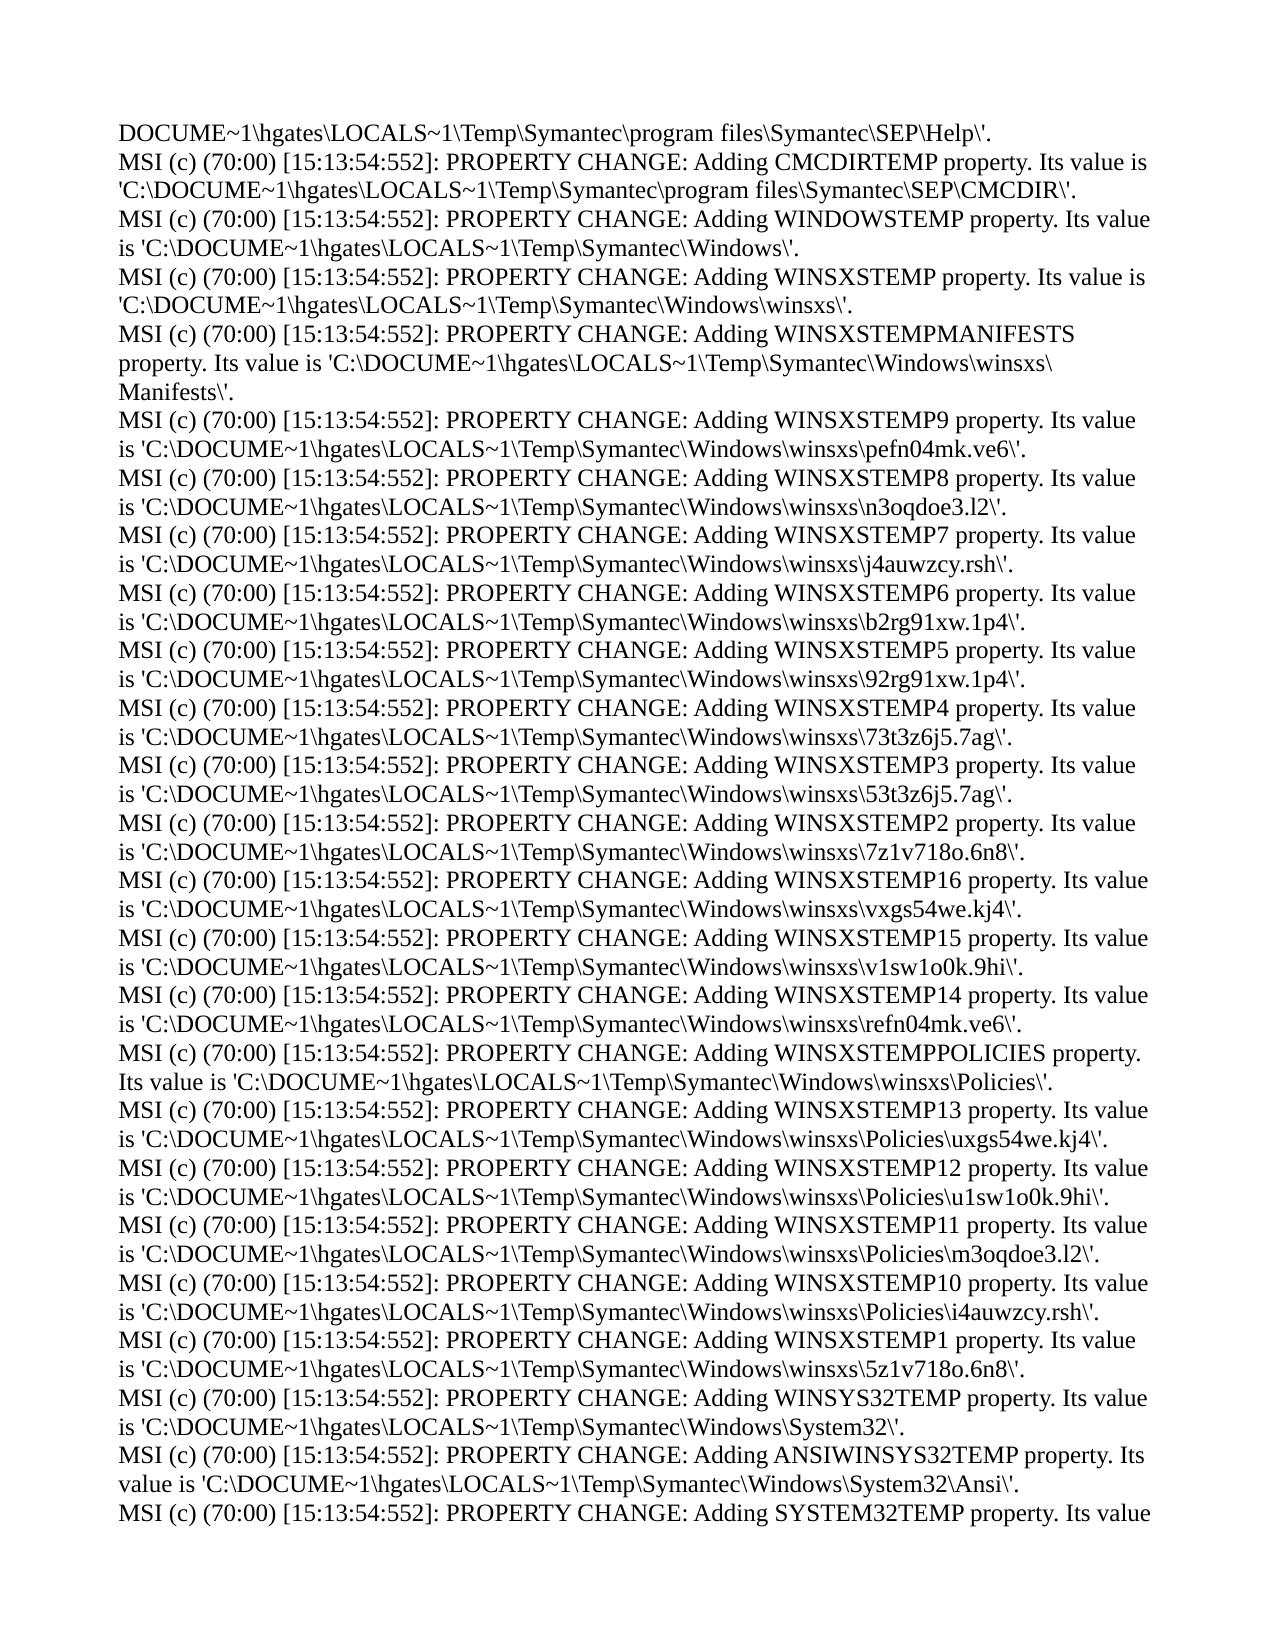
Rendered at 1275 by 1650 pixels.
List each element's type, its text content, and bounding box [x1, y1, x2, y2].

text MSI (c) (70:00) [15:13:54:552]: PROPERTY CHANGE: Adding WINSXSTEMP2 property. Its value is 'C:\DOCUME~1\hgates\LOCALS~1\Temp\Symantec\Windows\winsxs\7z1v718o.6n8\'. [118, 808, 1157, 866]
text MSI (c) (70:00) [15:13:54:552]: PROPERTY CHANGE: Adding WINSXSTEMP13 property. Its value is 'C:\DOCUME~1\hgates\LOCALS~1\Temp\Symantec\Windows\winsxs\Policies\uxgs54we.kj4\'. [118, 1096, 1157, 1153]
text MSI (c) (70:00) [15:13:54:552]: PROPERTY CHANGE: Adding WINSXSTEMP6 property. Its value is 'C:\DOCUME~1\hgates\LOCALS~1\Temp\Symantec\Windows\winsxs\b2rg91xw.1p4\'. [118, 578, 1157, 636]
text MSI (c) (70:00) [15:13:54:552]: PROPERTY CHANGE: Adding WINSXSTEMPPOLICIES property. Its value is 'C:\DOCUME~1\hgates\LOCALS~1\Temp\Symantec\Windows\winsxs\Policies\'. [118, 1038, 1157, 1096]
text MSI (c) (70:00) [15:13:54:552]: PROPERTY CHANGE: Adding WINSXSTEMP4 property. Its value is 'C:\DOCUME~1\hgates\LOCALS~1\Temp\Symantec\Windows\winsxs\73t3z6j5.7ag\'. [118, 693, 1157, 751]
text MSI (c) (70:00) [15:13:54:552]: PROPERTY CHANGE: Adding SYSTEM32TEMP property. Its value [118, 1498, 1157, 1527]
text MSI (c) (70:00) [15:13:54:552]: PROPERTY CHANGE: Adding WINSXSTEMP14 property. Its value is 'C:\DOCUME~1\hgates\LOCALS~1\Temp\Symantec\Windows\winsxs\refn04mk.ve6\'. [118, 981, 1157, 1038]
text MSI (c) (70:00) [15:13:54:552]: PROPERTY CHANGE: Adding WINSYS32TEMP property. Its value is 'C:\DOCUME~1\hgates\LOCALS~1\Temp\Symantec\Windows\System32\'. [118, 1383, 1157, 1441]
text MSI (c) (70:00) [15:13:54:552]: PROPERTY CHANGE: Adding WINSXSTEMP11 property. Its value is 'C:\DOCUME~1\hgates\LOCALS~1\Temp\Symantec\Windows\winsxs\Policies\m3oqdoe3.l2\'. [118, 1211, 1157, 1268]
text MSI (c) (70:00) [15:13:54:552]: PROPERTY CHANGE: Adding WINSXSTEMP1 property. Its value is 'C:\DOCUME~1\hgates\LOCALS~1\Temp\Symantec\Windows\winsxs\5z1v718o.6n8\'. [118, 1326, 1157, 1383]
text MSI (c) (70:00) [15:13:54:552]: PROPERTY CHANGE: Adding WINSXSTEMP8 property. Its value is 'C:\DOCUME~1\hgates\LOCALS~1\Temp\Symantec\Windows\winsxs\n3oqdoe3.l2\'. [118, 463, 1157, 521]
text MSI (c) (70:00) [15:13:54:552]: PROPERTY CHANGE: Adding WINSXSTEMP9 property. Its value is 'C:\DOCUME~1\hgates\LOCALS~1\Temp\Symantec\Windows\winsxs\pefn04mk.ve6\'. [118, 406, 1157, 463]
text MSI (c) (70:00) [15:13:54:552]: PROPERTY CHANGE: Adding CMCDIRTEMP property. Its value is 'C:\DOCUME~1\hgates\LOCALS~1\Temp\Symantec\program files\Symantec\SEP\CMCDIR\'. [118, 147, 1157, 204]
text DOCUME~1\hgates\LOCALS~1\Temp\Symantec\program files\Symantec\SEP\Help\'. [118, 118, 1157, 147]
text MSI (c) (70:00) [15:13:54:552]: PROPERTY CHANGE: Adding WINSXSTEMP16 property. Its value is 'C:\DOCUME~1\hgates\LOCALS~1\Temp\Symantec\Windows\winsxs\vxgs54we.kj4\'. [118, 866, 1157, 923]
text MSI (c) (70:00) [15:13:54:552]: PROPERTY CHANGE: Adding WINSXSTEMP property. Its value is 'C:\DOCUME~1\hgates\LOCALS~1\Temp\Symantec\Windows\winsxs\'. [118, 262, 1157, 319]
text MSI (c) (70:00) [15:13:54:552]: PROPERTY CHANGE: Adding WINSXSTEMP12 property. Its value is 'C:\DOCUME~1\hgates\LOCALS~1\Temp\Symantec\Windows\winsxs\Policies\u1sw1o0k.9hi\'. [118, 1153, 1157, 1211]
text MSI (c) (70:00) [15:13:54:552]: PROPERTY CHANGE: Adding WINSXSTEMP7 property. Its value is 'C:\DOCUME~1\hgates\LOCALS~1\Temp\Symantec\Windows\winsxs\j4auwzcy.rsh\'. [118, 521, 1157, 578]
text MSI (c) (70:00) [15:13:54:552]: PROPERTY CHANGE: Adding WINDOWSTEMP property. Its value is 'C:\DOCUME~1\hgates\LOCALS~1\Temp\Symantec\Windows\'. [118, 204, 1157, 262]
text MSI (c) (70:00) [15:13:54:552]: PROPERTY CHANGE: Adding WINSXSTEMP10 property. Its value is 'C:\DOCUME~1\hgates\LOCALS~1\Temp\Symantec\Windows\winsxs\Policies\i4auwzcy.rsh\'. [118, 1268, 1157, 1326]
text MSI (c) (70:00) [15:13:54:552]: PROPERTY CHANGE: Adding WINSXSTEMP3 property. Its value is 'C:\DOCUME~1\hgates\LOCALS~1\Temp\Symantec\Windows\winsxs\53t3z6j5.7ag\'. [118, 751, 1157, 808]
text MSI (c) (70:00) [15:13:54:552]: PROPERTY CHANGE: Adding WINSXSTEMP15 property. Its value is 'C:\DOCUME~1\hgates\LOCALS~1\Temp\Symantec\Windows\winsxs\v1sw1o0k.9hi\'. [118, 923, 1157, 981]
text MSI (c) (70:00) [15:13:54:552]: PROPERTY CHANGE: Adding ANSIWINSYS32TEMP property. Its value is 'C:\DOCUME~1\hgates\LOCALS~1\Temp\Symantec\Windows\System32\Ansi\'. [118, 1441, 1157, 1498]
text MSI (c) (70:00) [15:13:54:552]: PROPERTY CHANGE: Adding WINSXSTEMPMANIFESTS property. Its value is 'C:\DOCUME~1\hgates\LOCALS~1\Temp\Symantec\Windows\winsxs\Manifests\'. [118, 319, 1157, 406]
text MSI (c) (70:00) [15:13:54:552]: PROPERTY CHANGE: Adding WINSXSTEMP5 property. Its value is 'C:\DOCUME~1\hgates\LOCALS~1\Temp\Symantec\Windows\winsxs\92rg91xw.1p4\'. [118, 636, 1157, 693]
